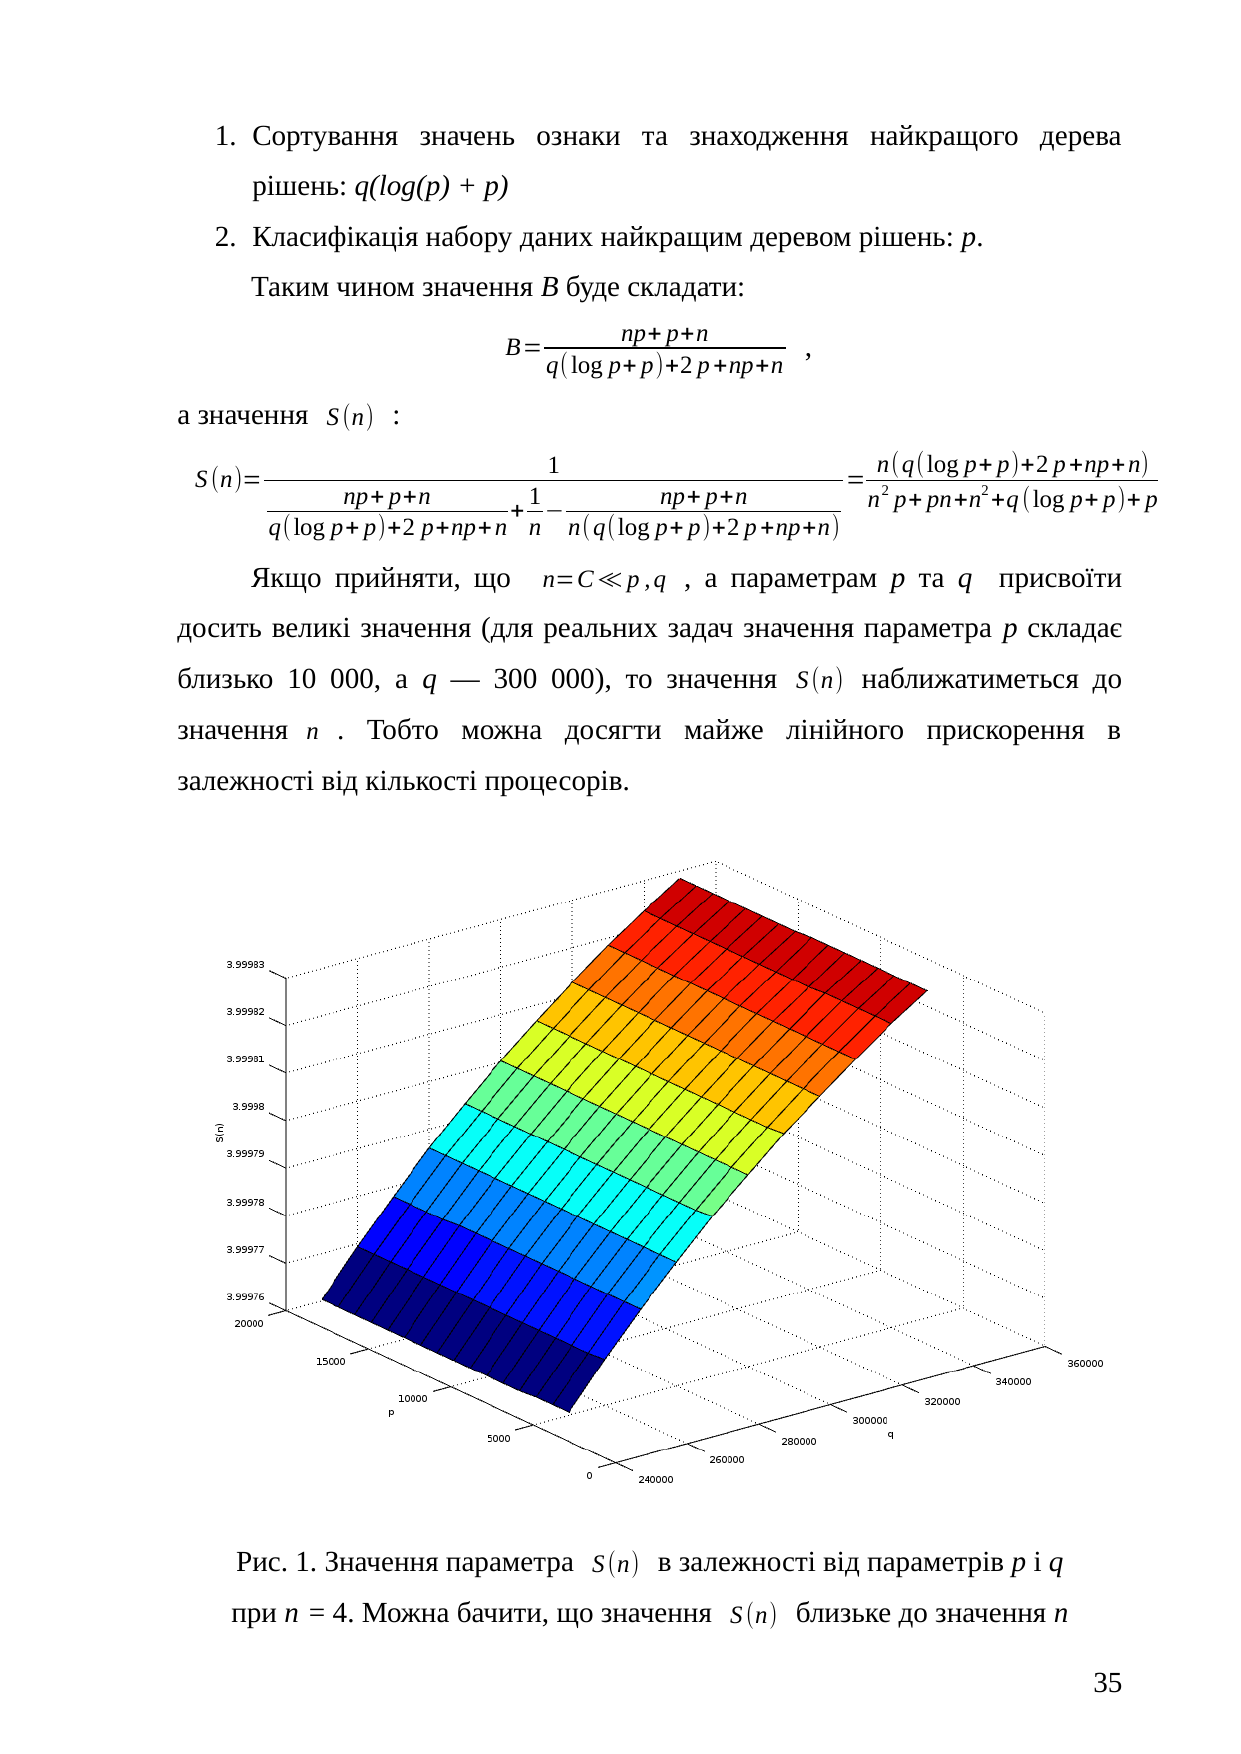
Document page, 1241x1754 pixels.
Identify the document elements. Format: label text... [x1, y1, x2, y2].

text Рис. 1. Значення параметрав залежності від параметрів p і q при n = 4. Можна бачити, що значенняблизьке до значення n [177, 1544, 1122, 1630]
list Класифікація набору даних найкращим деревом рішень: p. [214, 219, 1122, 252]
text Таким чином значення B буде складати: [177, 269, 1122, 303]
text , [177, 319, 1122, 381]
text Якщо прийняти, що , а параметрам p та q присвоїти досить великі значення (для реальних задач значення параметра p складає близько 10 000, а q — 300 000), то значеннянаближатиметься до значення. Тобто можна досягти майже лінійного прискорення в залежності від кількості процесорів. [177, 560, 1122, 796]
picture [177, 825, 1123, 1528]
list Сортування значень ознаки та знаходження найкращого дерева рішень: q(log(p) + p) [214, 118, 1122, 202]
text а значення: [177, 397, 1122, 432]
